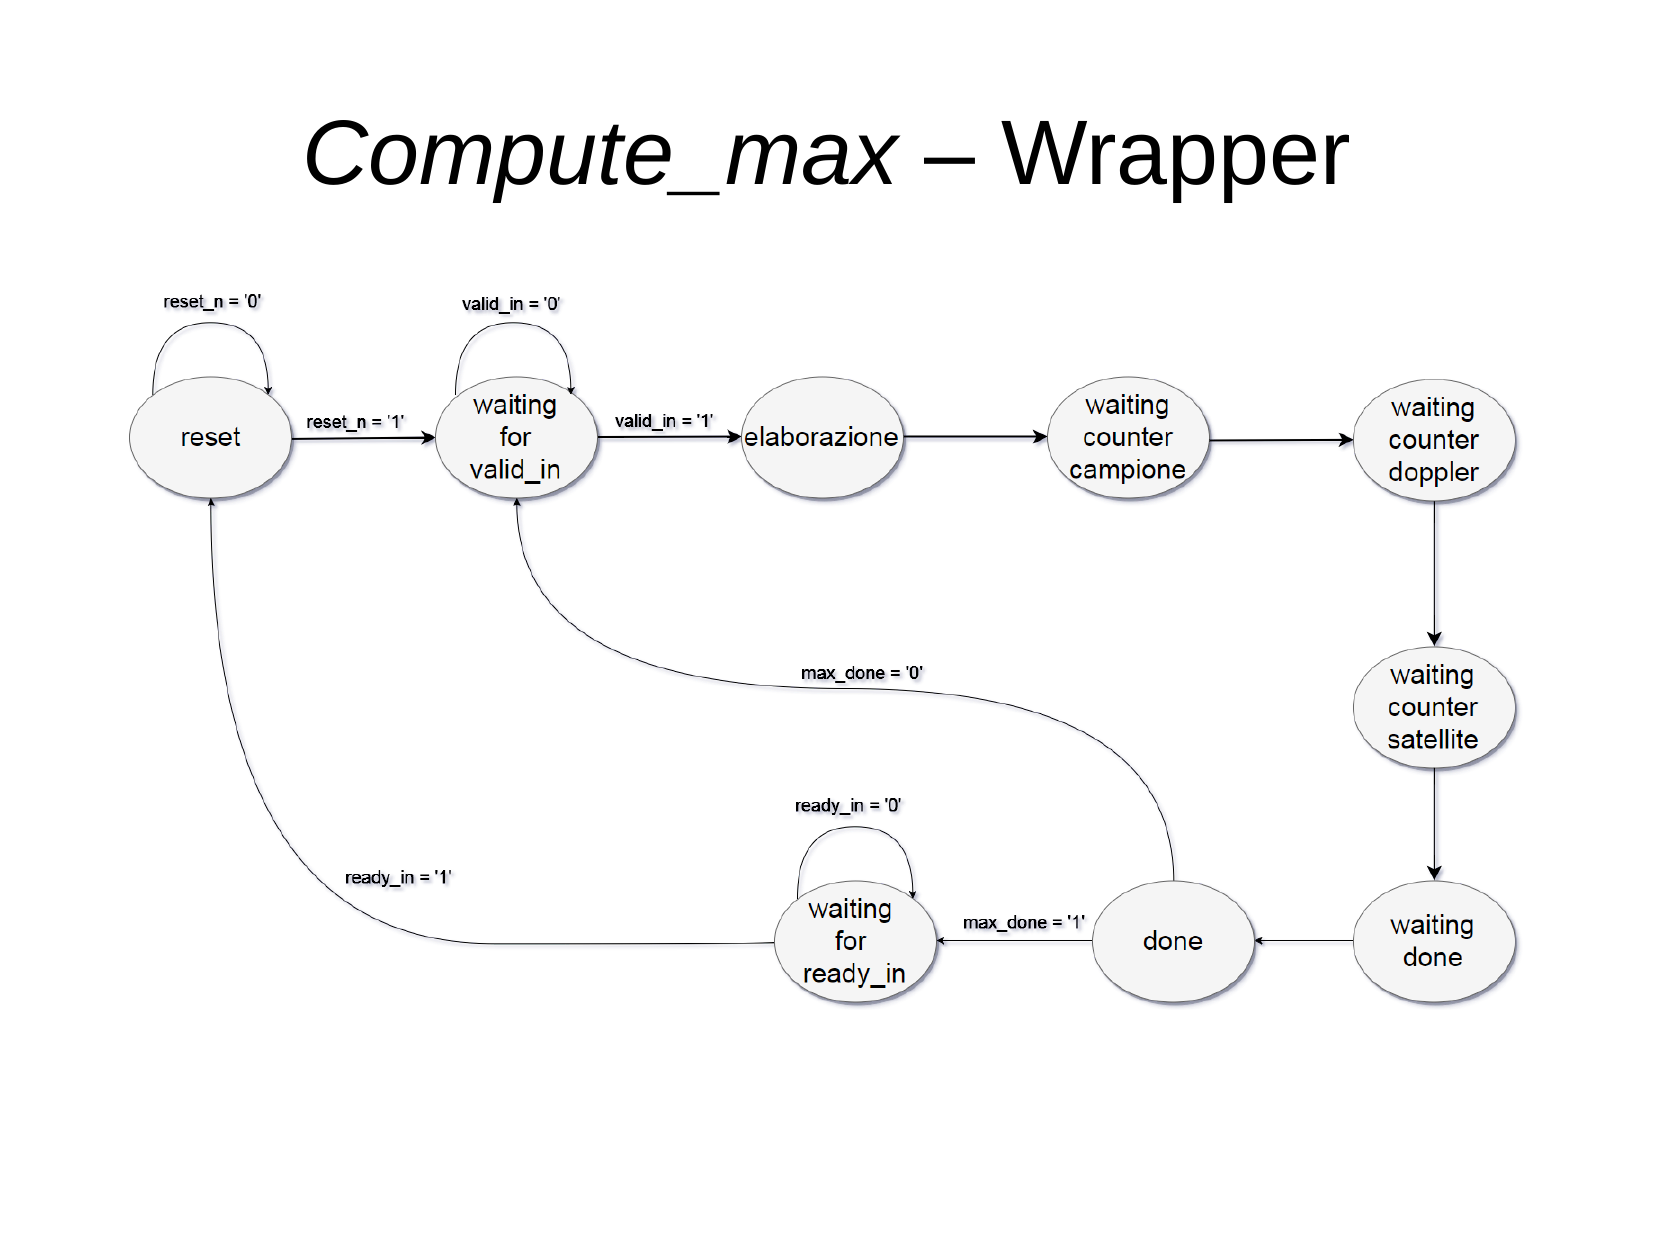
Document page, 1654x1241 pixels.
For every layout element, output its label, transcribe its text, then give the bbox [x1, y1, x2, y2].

picture [129, 290, 1524, 1010]
title Compute_max – Wrapper [82, 49, 1571, 257]
